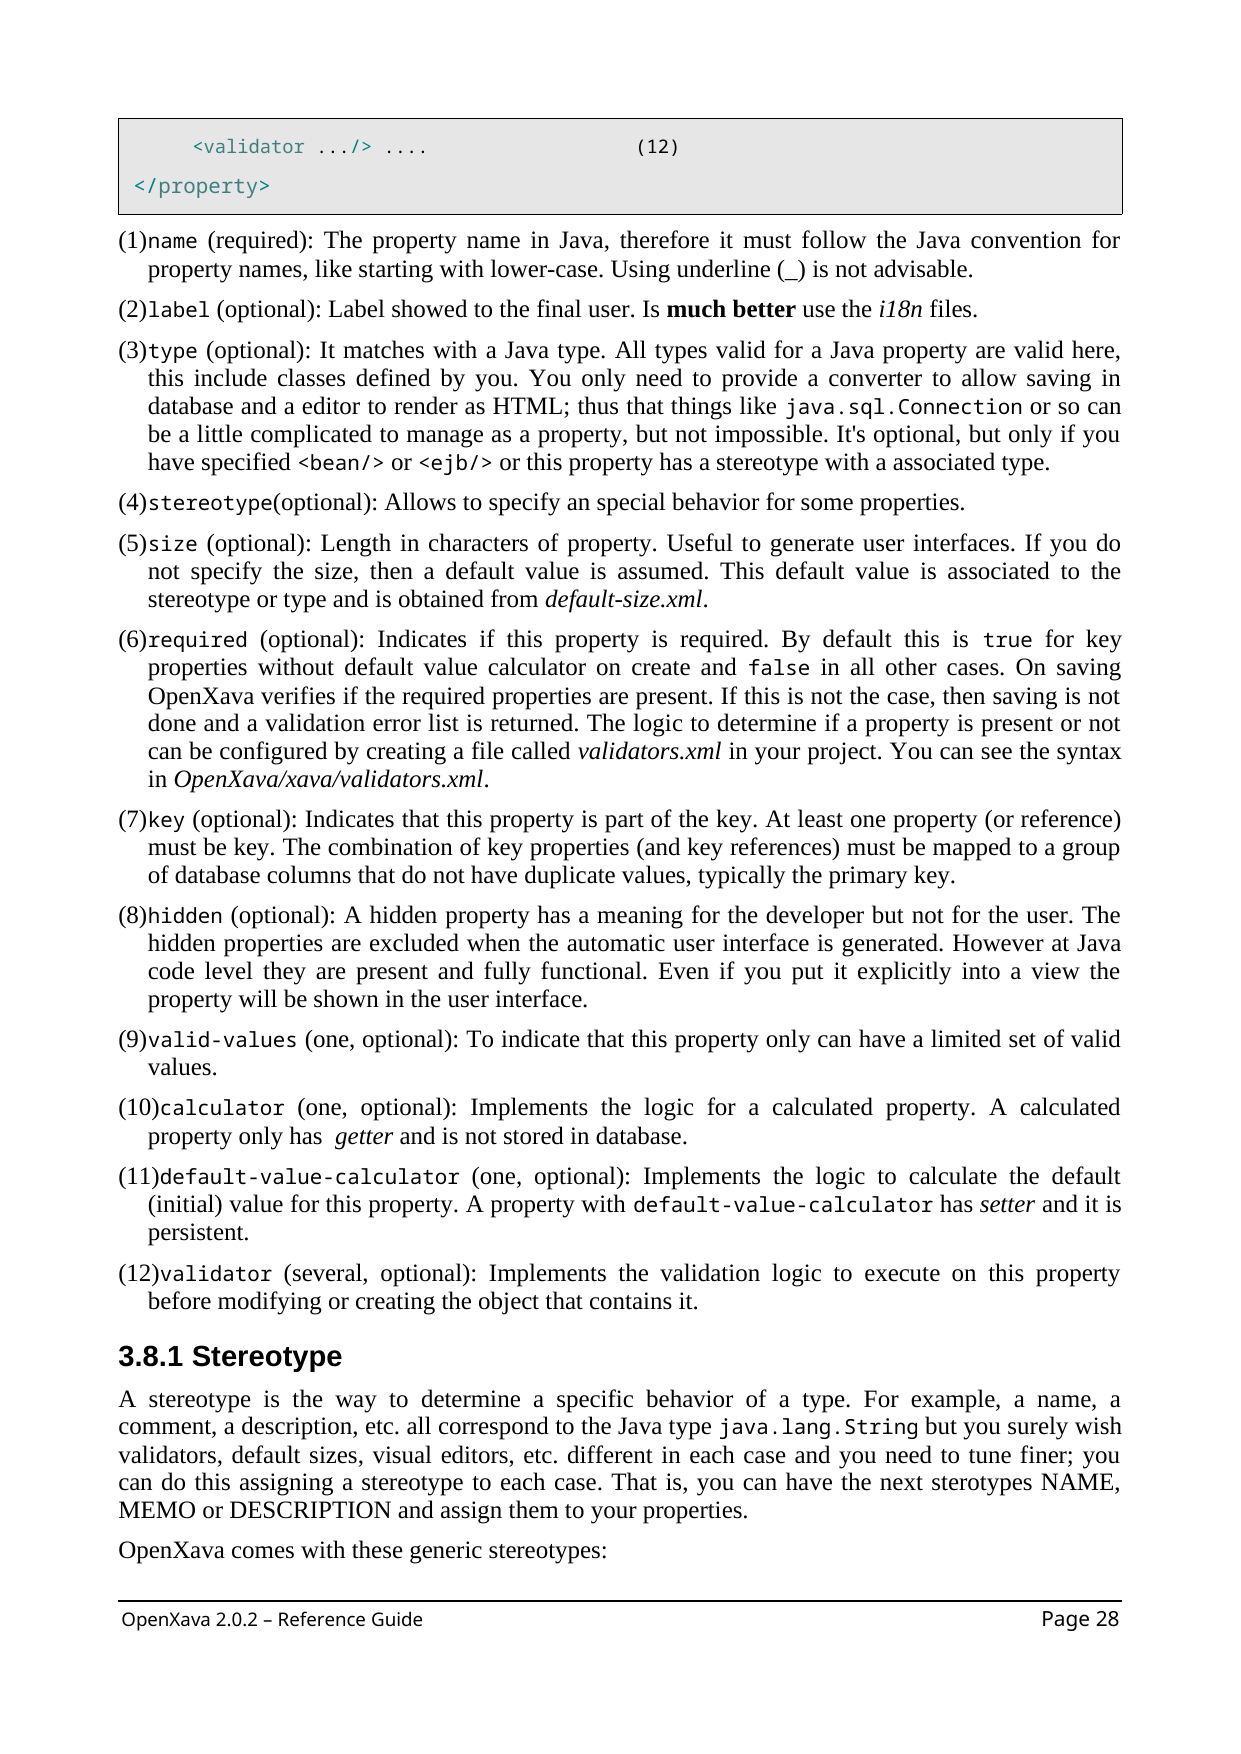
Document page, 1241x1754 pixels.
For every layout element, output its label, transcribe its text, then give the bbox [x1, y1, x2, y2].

list required (optional): Indicates if this property is required. By default this is true for key properties without default value calculator on create and false in all other cases. On saving OpenXava verifies if the required properties are present. If this is not the case, then saving is not done and a validation error list is returned. The logic to determine if a property is present or not can be configured by creating a file called validators.xml in your project. You can see the syntax in OpenXava/xava/validators.xml. [118, 625, 1122, 793]
list valid-values (one, optional): To indicate that this property only can have a limited set of valid values. [118, 1025, 1122, 1081]
list hidden (optional): A hidden property has a meaning for the developer but not for the user. The hidden properties are excluded when the automatic user interface is generated. However at Java code level they are present and fully functional. Even if you put it explicitly into a view the property will be shown in the user interface. [118, 901, 1122, 1013]
list default-value-calculator (one, optional): Implements the logic to calculate the default (initial) value for this property. A property with default-value-calculator has setter and it is persistent. [118, 1162, 1122, 1246]
text <validator .../> .... (12) [119, 119, 1122, 156]
list stereotype(optional): Allows to specify an special behavior for some properties. [118, 488, 1122, 517]
text </property> [119, 156, 1122, 214]
list key (optional): Indicates that this property is part of the key. At least one property (or reference) must be key. The combination of key properties (and key references) must be mapped to a group of database columns that do not have duplicate values, typically the primary key. [118, 805, 1122, 889]
list label (optional): Label showed to the final user. Is much better use the i18n files. [118, 295, 1122, 323]
subtitle Stereotype [118, 1339, 1122, 1372]
list type (optional): It matches with a Java type. All types valid for a Java property are valid here, this include classes defined by you. You only need to provide a converter to allow saving in database and a editor to render as HTML; thus that things like java.sql.Connection or so can be a little complicated to manage as a property, but not impossible. It's optional, but only if you have specified <bean/> or <ejb/> or this property has a stereotype with a associated type. [118, 336, 1122, 476]
list name (required): The property name in Java, therefore it must follow the Java convention for property names, like starting with lower-case. Using underline (_) is not advisable. [118, 227, 1122, 283]
list size (optional): Length in characters of property. Useful to generate user interfaces. If you do not specify the size, then a default value is assumed. This default value is associated to the stereotype or type and is obtained from default-size.xml. [118, 529, 1122, 613]
text A stereotype is the way to determine a specific behavior of a type. For example, a name, a comment, a description, etc. all correspond to the Java type java.lang.String but you surely wish validators, default sizes, visual editors, etc. different in each case and you need to tune finer; you can do this assigning a stereotype to each case. That is, you can have the next sterotypes NAME, MEMO or DESCRIPTION and assign them to your properties. [118, 1385, 1122, 1524]
list calculator (one, optional): Implements the logic for a calculated property. A calculated property only has getter and is not stored in database. [118, 1093, 1122, 1149]
list validator (several, optional): Implements the validation logic to execute on this property before modifying or creating the object that contains it. [118, 1259, 1122, 1314]
text OpenXava comes with these generic stereotypes: [118, 1536, 1122, 1564]
